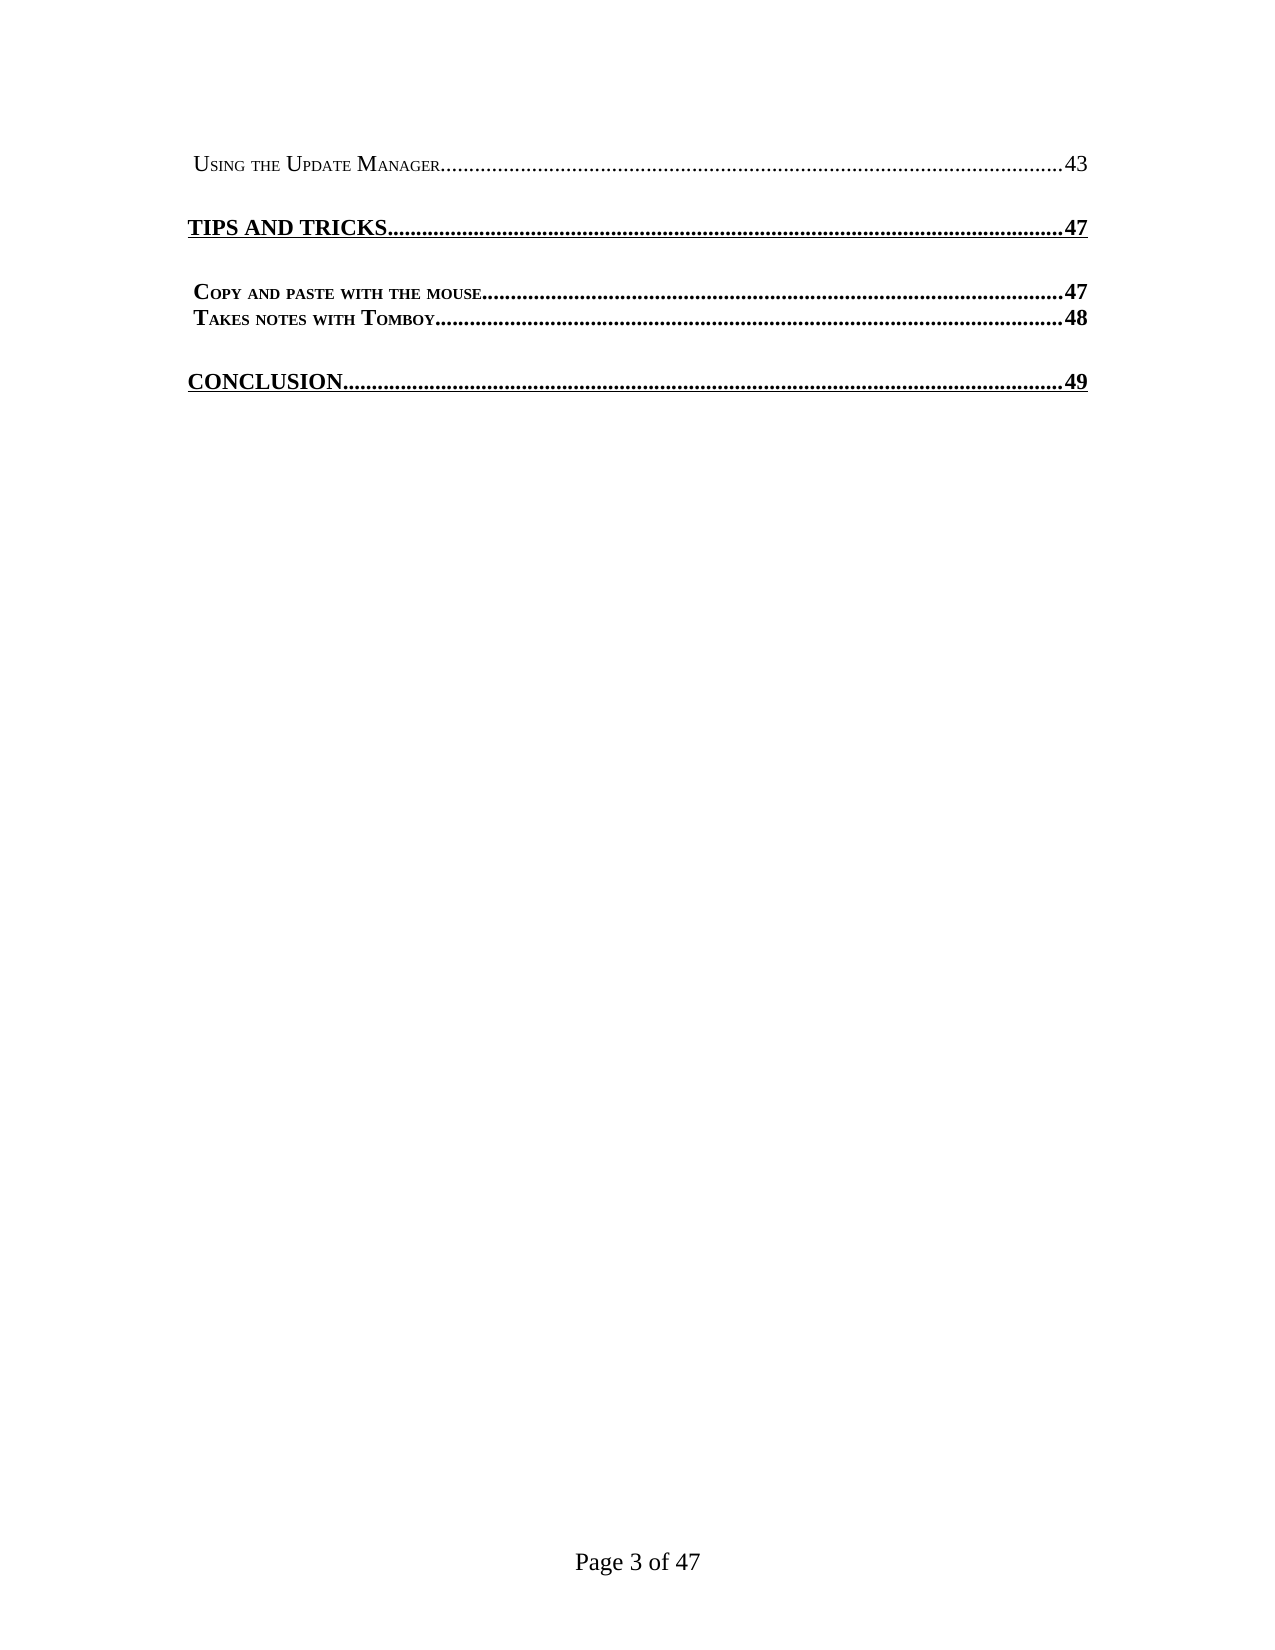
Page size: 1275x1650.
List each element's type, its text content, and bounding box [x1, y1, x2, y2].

text Using the Update Manager 43 [187, 150, 1087, 176]
text Conclusion 49 [187, 368, 1087, 391]
text Takes notes with Tomboy 48 [187, 304, 1087, 330]
text Copy and paste with the mouse 47 [187, 278, 1087, 304]
text Tips and Tricks 47 [187, 214, 1087, 237]
